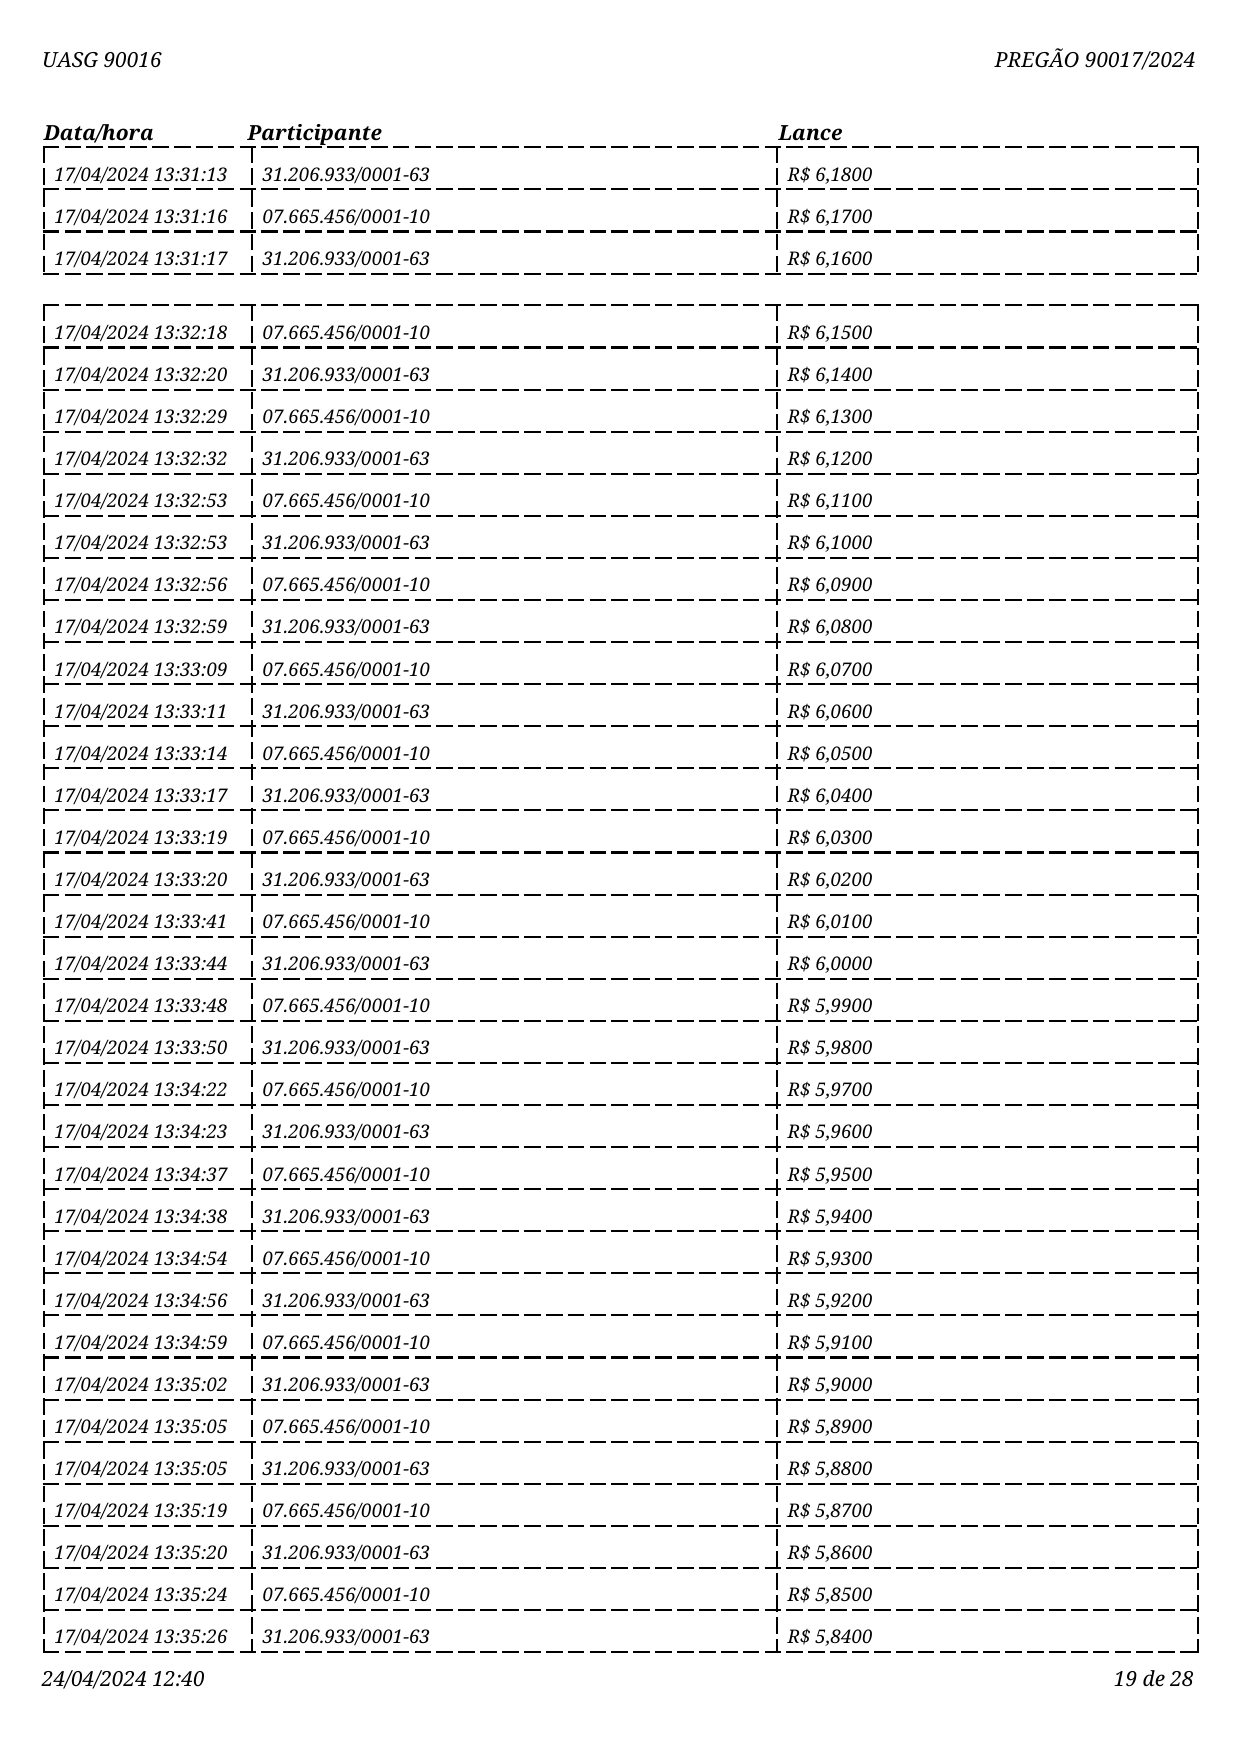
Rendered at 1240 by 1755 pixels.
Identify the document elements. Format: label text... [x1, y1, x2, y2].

table_cell R$ 5,9100 [777, 1314, 1198, 1356]
table_cell R$ 6,0500 [777, 725, 1198, 767]
table_cell 07.665.456/0001-10 [252, 1062, 777, 1104]
table_cell 07.665.456/0001-10 [252, 557, 777, 599]
table_cell R$ 6,1400 [777, 346, 1198, 388]
table_cell 17/04/2024 13:32:56 [44, 557, 252, 599]
table_cell 17/04/2024 13:34:59 [44, 1314, 252, 1356]
table_cell R$ 5,9200 [777, 1272, 1198, 1314]
table_cell R$ 6,1100 [777, 473, 1198, 515]
table_cell 31.206.933/0001-63 [252, 851, 777, 893]
table_cell 07.665.456/0001-10 [252, 809, 777, 851]
table_cell 07.665.456/0001-10 [252, 641, 777, 683]
table_cell 17/04/2024 13:32:29 [44, 389, 252, 431]
table_cell 17/04/2024 13:33:14 [44, 725, 252, 767]
table_cell 17/04/2024 13:34:54 [44, 1230, 252, 1272]
table_cell 17/04/2024 13:33:19 [44, 809, 252, 851]
table_header 07.665.456/0001-10 [252, 304, 777, 346]
table_cell 17/04/2024 13:34:38 [44, 1188, 252, 1230]
table_cell 17/04/2024 13:33:09 [44, 641, 252, 683]
table_cell R$ 6,0400 [777, 767, 1198, 809]
table_cell 17/04/2024 13:35:26 [44, 1609, 252, 1651]
table_cell R$ 6,1000 [777, 515, 1198, 557]
table_cell R$ 5,9500 [777, 1146, 1198, 1188]
table_cell 17/04/2024 13:35:20 [44, 1525, 252, 1567]
table_cell 07.665.456/0001-10 [252, 725, 777, 767]
table_cell R$ 6,1300 [777, 389, 1198, 431]
table_cell R$ 6,0800 [777, 599, 1198, 641]
table_cell R$ 6,1700 [777, 188, 1198, 230]
table_cell 17/04/2024 13:31:13 [44, 146, 252, 188]
table_cell 31.206.933/0001-63 [252, 346, 777, 388]
table_cell R$ 5,9000 [777, 1356, 1198, 1398]
table_cell 17/04/2024 13:33:41 [44, 894, 252, 936]
table_cell 17/04/2024 13:35:19 [44, 1483, 252, 1525]
table_cell 07.665.456/0001-10 [252, 389, 777, 431]
table_cell 17/04/2024 13:35:02 [44, 1356, 252, 1398]
table_cell 17/04/2024 13:33:11 [44, 683, 252, 725]
table_cell 17/04/2024 13:32:59 [44, 599, 252, 641]
table_cell 17/04/2024 13:33:48 [44, 978, 252, 1020]
table_cell R$ 5,9900 [777, 978, 1198, 1020]
table_cell 31.206.933/0001-63 [252, 1104, 777, 1146]
table_cell R$ 5,8800 [777, 1441, 1198, 1483]
table_cell 31.206.933/0001-63 [252, 683, 777, 725]
table_cell 07.665.456/0001-10 [252, 1567, 777, 1609]
table_cell 31.206.933/0001-63 [252, 515, 777, 557]
table_cell R$ 5,8500 [777, 1567, 1198, 1609]
table_cell R$ 6,0900 [777, 557, 1198, 599]
table_cell R$ 5,9800 [777, 1020, 1198, 1062]
table_cell R$ 5,9700 [777, 1062, 1198, 1104]
table_cell R$ 6,0000 [777, 936, 1198, 978]
table_cell R$ 5,8400 [777, 1609, 1198, 1651]
table_cell 17/04/2024 13:32:32 [44, 431, 252, 473]
table_cell 31.206.933/0001-63 [252, 1020, 777, 1062]
table_cell 07.665.456/0001-10 [252, 978, 777, 1020]
table_cell 31.206.933/0001-63 [252, 1441, 777, 1483]
table_cell 07.665.456/0001-10 [252, 473, 777, 515]
table_cell 07.665.456/0001-10 [252, 894, 777, 936]
table_cell 31.206.933/0001-63 [252, 1188, 777, 1230]
table_cell 31.206.933/0001-63 [252, 431, 777, 473]
table_cell 17/04/2024 13:33:17 [44, 767, 252, 809]
table_cell 17/04/2024 13:33:44 [44, 936, 252, 978]
table_cell R$ 6,1200 [777, 431, 1198, 473]
table_cell 17/04/2024 13:34:22 [44, 1062, 252, 1104]
table_cell R$ 6,0100 [777, 894, 1198, 936]
table_cell 17/04/2024 13:31:16 [44, 188, 252, 230]
table_cell 07.665.456/0001-10 [252, 1146, 777, 1188]
table_cell 31.206.933/0001-63 [252, 1356, 777, 1398]
table_cell 17/04/2024 13:33:50 [44, 1020, 252, 1062]
table_cell 17/04/2024 13:32:20 [44, 346, 252, 388]
table_cell 17/04/2024 13:31:17 [44, 230, 252, 272]
table_cell R$ 6,0300 [777, 809, 1198, 851]
table_cell 31.206.933/0001-63 [252, 767, 777, 809]
table_cell R$ 6,0700 [777, 641, 1198, 683]
table_cell 31.206.933/0001-63 [252, 146, 777, 188]
table_cell 07.665.456/0001-10 [252, 1314, 777, 1356]
table_cell 17/04/2024 13:34:56 [44, 1272, 252, 1314]
table_cell 17/04/2024 13:32:53 [44, 515, 252, 557]
table_cell R$ 6,1800 [777, 146, 1198, 188]
table_cell 17/04/2024 13:35:05 [44, 1399, 252, 1441]
table_cell R$ 6,0200 [777, 851, 1198, 893]
table_cell 17/04/2024 13:35:24 [44, 1567, 252, 1609]
table_cell 17/04/2024 13:33:20 [44, 851, 252, 893]
table_cell R$ 5,8600 [777, 1525, 1198, 1567]
table_cell R$ 5,9300 [777, 1230, 1198, 1272]
table_cell 07.665.456/0001-10 [252, 1483, 777, 1525]
table_cell 31.206.933/0001-63 [252, 230, 777, 272]
table_cell 31.206.933/0001-63 [252, 936, 777, 978]
table_cell 17/04/2024 13:35:05 [44, 1441, 252, 1483]
table_header R$ 6,1500 [777, 304, 1198, 346]
table_cell 07.665.456/0001-10 [252, 188, 777, 230]
table_cell 31.206.933/0001-63 [252, 1525, 777, 1567]
table_cell 17/04/2024 13:32:53 [44, 473, 252, 515]
table_cell R$ 6,0600 [777, 683, 1198, 725]
table_cell 07.665.456/0001-10 [252, 1230, 777, 1272]
table_cell 07.665.456/0001-10 [252, 1399, 777, 1441]
table_cell R$ 5,9600 [777, 1104, 1198, 1146]
table_cell 17/04/2024 13:34:37 [44, 1146, 252, 1188]
table_cell R$ 5,9400 [777, 1188, 1198, 1230]
table_cell R$ 6,1600 [777, 230, 1198, 272]
table_cell R$ 5,8900 [777, 1399, 1198, 1441]
table_header 17/04/2024 13:32:18 [44, 304, 252, 346]
table_cell 31.206.933/0001-63 [252, 1609, 777, 1651]
table_cell 31.206.933/0001-63 [252, 1272, 777, 1314]
table_cell 17/04/2024 13:34:23 [44, 1104, 252, 1146]
table_cell R$ 5,8700 [777, 1483, 1198, 1525]
table_cell 31.206.933/0001-63 [252, 599, 777, 641]
